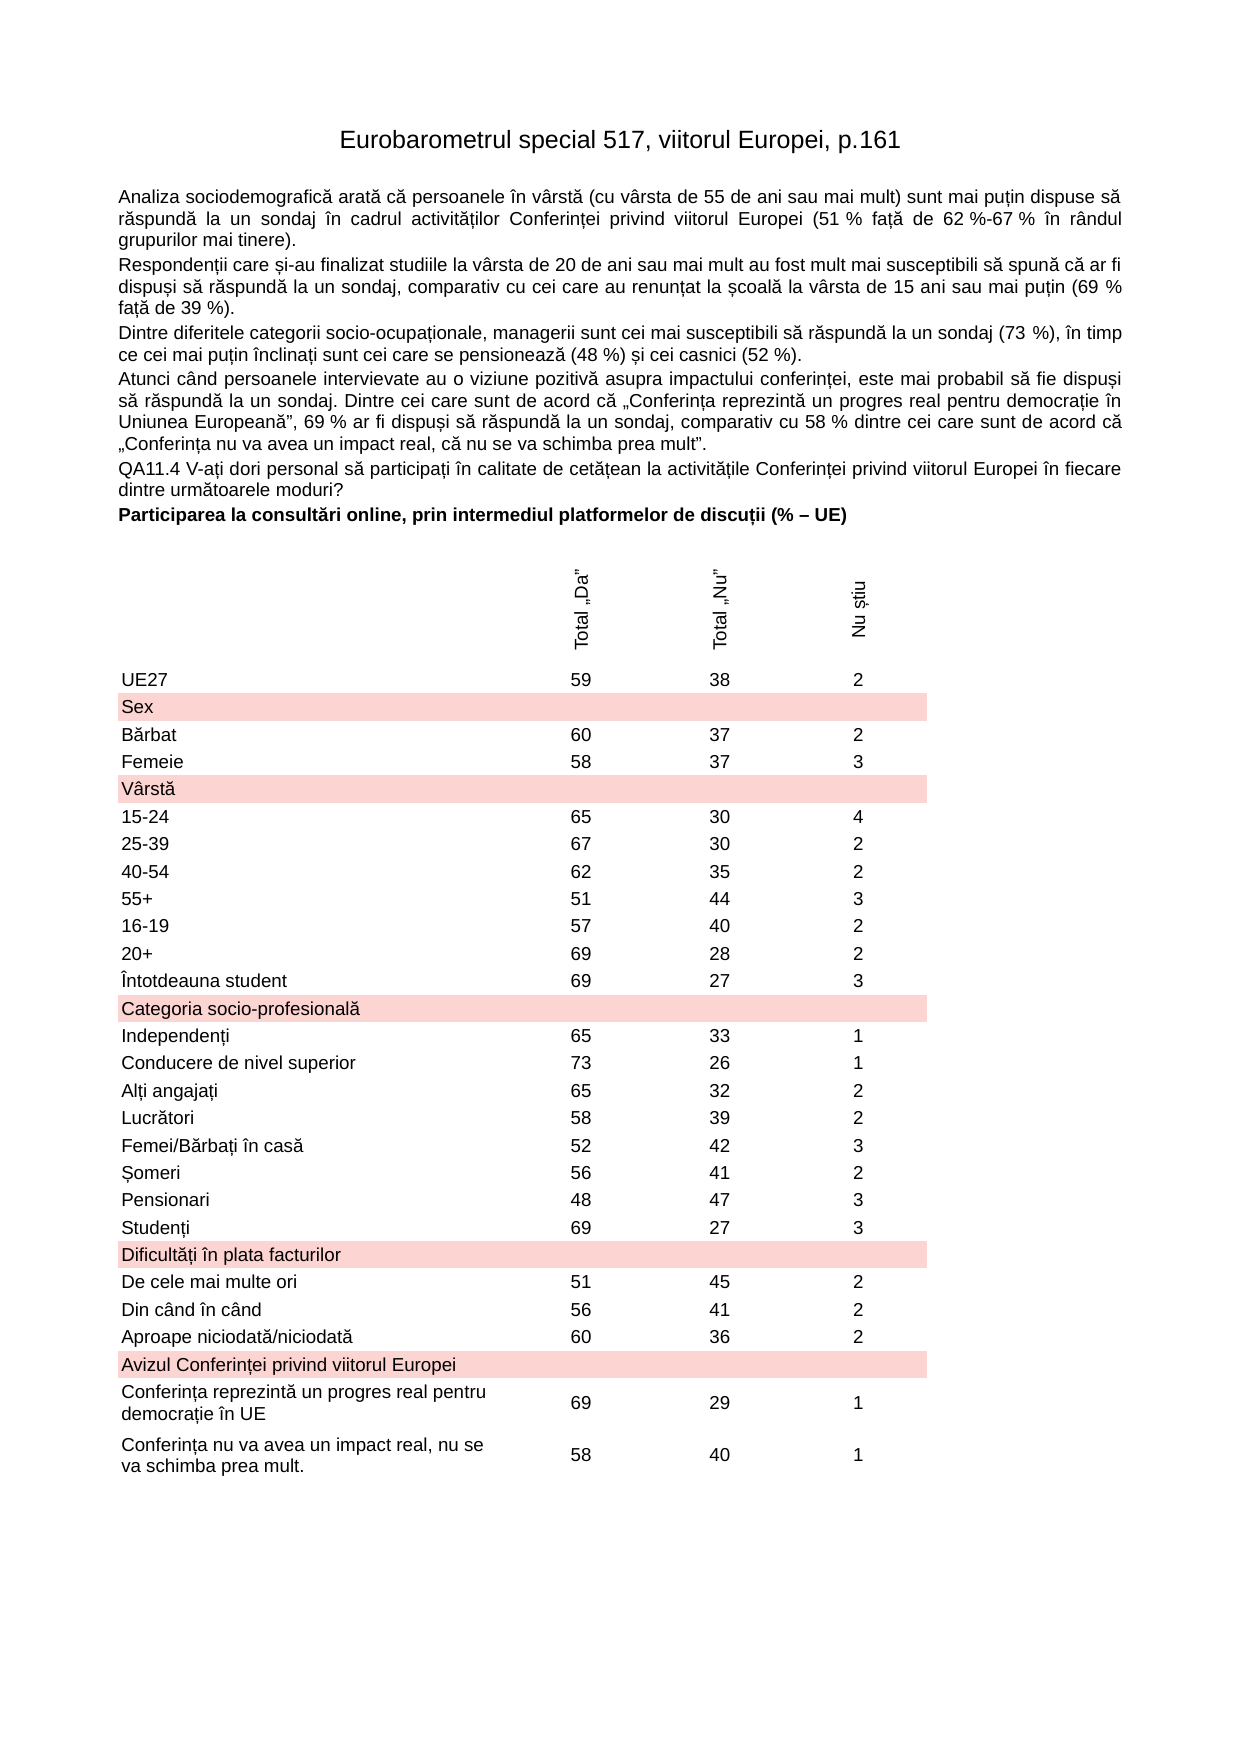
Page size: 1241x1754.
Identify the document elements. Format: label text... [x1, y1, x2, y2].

table_cell 35 [650, 858, 789, 885]
text Participarea la consultări online, prin intermediul platformelor de discuții (% – UE) [118, 504, 1122, 526]
text Analiza sociodemografică arată că persoanele în vârstă (cu vârsta de 55 de ani sau mai mult) sunt mai puțin dispuse să răspundă la un sondaj în cadrul activităților Conferinței privind viitorul Europei (51 % față de 62 %-67 % în rândul grupurilor mai tinere). [118, 186, 1122, 251]
table_cell [789, 693, 927, 721]
table_cell 2 [789, 1159, 927, 1186]
table_cell 30 [650, 803, 789, 830]
table_cell 44 [650, 885, 789, 912]
table_cell Independenți [118, 1022, 511, 1049]
table_cell 30 [650, 830, 789, 857]
table_cell 2 [789, 1077, 927, 1104]
table_cell 2 [789, 830, 927, 857]
table_cell 58 [511, 1104, 650, 1131]
table_cell [789, 1241, 927, 1268]
table_cell Dificultăți în plata facturilor [118, 1241, 511, 1268]
table_cell 2 [789, 721, 927, 748]
table_cell 28 [650, 940, 789, 967]
table_cell 41 [650, 1296, 789, 1323]
text Dintre diferitele categorii socio-ocupaționale, managerii sunt cei mai susceptibili să răspundă la un sondaj (73 %), în timp ce cei mai puțin înclinați sunt cei care se pensionează (48 %) și cei casnici (52 %). [118, 322, 1122, 365]
table_cell 1 [789, 1049, 927, 1077]
table_cell Bărbat [118, 721, 511, 748]
table_cell 1 [789, 1022, 927, 1049]
table_cell Șomeri [118, 1159, 511, 1186]
table_cell Lucrători [118, 1104, 511, 1131]
table_cell 56 [511, 1159, 650, 1186]
table_cell Conferința reprezintă un progres real pentru democrație în UE [118, 1378, 511, 1427]
table_cell 2 [789, 1323, 927, 1351]
table_cell Aproape niciodată/niciodată [118, 1323, 511, 1351]
table_cell 55+ [118, 885, 511, 912]
table_cell Conducere de nivel superior [118, 1049, 511, 1077]
table_cell 73 [511, 1049, 650, 1077]
table_cell Din când în când [118, 1296, 511, 1323]
table_cell 60 [511, 1323, 650, 1351]
table_cell 40 [650, 912, 789, 940]
table_cell Femei/Bărbați în casă [118, 1131, 511, 1159]
table_cell 2 [789, 666, 927, 693]
table_cell 69 [511, 1214, 650, 1241]
table_header Total „Nu” [650, 554, 789, 666]
table_cell [789, 1351, 927, 1378]
text QA11.4 V-ați dori personal să participați în calitate de cetățean la activitățile Conferinței privind viitorul Europei în fiecare dintre următoarele moduri? [118, 458, 1122, 501]
table_cell [789, 775, 927, 803]
table_cell Întotdeauna student [118, 967, 511, 994]
table_cell 2 [789, 912, 927, 940]
table_cell 41 [650, 1159, 789, 1186]
table_cell 29 [650, 1378, 789, 1427]
table_cell 69 [511, 1378, 650, 1427]
table_cell 56 [511, 1296, 650, 1323]
table_cell Studenți [118, 1214, 511, 1241]
table_cell 33 [650, 1022, 789, 1049]
table_cell 2 [789, 1104, 927, 1131]
table_cell De cele mai multe ori [118, 1269, 511, 1296]
table_cell 65 [511, 803, 650, 830]
table_cell Sex [118, 693, 511, 721]
table_cell 60 [511, 721, 650, 748]
table_cell 15-24 [118, 803, 511, 830]
table_cell [650, 693, 789, 721]
table_cell 47 [650, 1186, 789, 1214]
table_cell 65 [511, 1077, 650, 1104]
table_cell 51 [511, 885, 650, 912]
table_cell 3 [789, 1131, 927, 1159]
table_cell 2 [789, 1296, 927, 1323]
table_cell [511, 995, 650, 1022]
table_cell 20+ [118, 940, 511, 967]
table_cell [789, 995, 927, 1022]
table_cell 2 [789, 858, 927, 885]
table_cell 36 [650, 1323, 789, 1351]
table_cell 37 [650, 721, 789, 748]
table_cell 4 [789, 803, 927, 830]
table_cell 32 [650, 1077, 789, 1104]
table_cell 62 [511, 858, 650, 885]
table_cell 45 [650, 1269, 789, 1296]
table_cell 25-39 [118, 830, 511, 857]
table_cell Avizul Conferinței privind viitorul Europei [118, 1351, 650, 1378]
table_cell Conferința nu va avea un impact real, nu se va schimba prea mult. [118, 1427, 511, 1483]
table_cell 69 [511, 967, 650, 994]
table_cell 16-19 [118, 912, 511, 940]
table_cell 39 [650, 1104, 789, 1131]
table_cell [650, 1241, 789, 1268]
table_header [118, 554, 511, 666]
table_cell Femeie [118, 748, 511, 775]
table_cell 3 [789, 748, 927, 775]
table_cell 42 [650, 1131, 789, 1159]
table_cell 69 [511, 940, 650, 967]
table_cell 65 [511, 1022, 650, 1049]
table_cell [650, 995, 789, 1022]
table_cell [511, 775, 650, 803]
table_cell 1 [789, 1378, 927, 1427]
table_cell 1 [789, 1427, 927, 1483]
table_cell 27 [650, 967, 789, 994]
table_cell 27 [650, 1214, 789, 1241]
table_header Total „Da” [511, 554, 650, 666]
table_cell 38 [650, 666, 789, 693]
text Respondenții care și-au finalizat studiile la vârsta de 20 de ani sau mai mult au fost mult mai susceptibili să spună că ar fi dispuși să răspundă la un sondaj, comparativ cu cei care au renunțat la școală la vârsta de 15 ani sau mai puțin (69 % față de 39 %). [118, 254, 1122, 319]
table_cell [650, 775, 789, 803]
table_cell 58 [511, 748, 650, 775]
table_cell [511, 693, 650, 721]
table_cell 48 [511, 1186, 650, 1214]
table_cell 58 [511, 1427, 650, 1483]
table_cell 3 [789, 1186, 927, 1214]
table_cell 40 [650, 1427, 789, 1483]
table_cell 57 [511, 912, 650, 940]
text Atunci când persoanele intervievate au o viziune pozitivă asupra impactului conferinței, este mai probabil să fie dispuși să răspundă la un sondaj. Dintre cei care sunt de acord că „Conferința reprezintă un progres real pentru democrație în Uniunea Europeană”, 69 % ar fi dispuși să răspundă la un sondaj, comparativ cu 58 % dintre cei care sunt de acord că „Conferința nu va avea un impact real, că nu se va schimba prea mult”. [118, 368, 1122, 454]
table_cell 37 [650, 748, 789, 775]
table_cell 67 [511, 830, 650, 857]
table_cell 40-54 [118, 858, 511, 885]
table_cell 2 [789, 940, 927, 967]
table_cell Categoria socio-profesională [118, 995, 511, 1022]
table_cell UE27 [118, 666, 511, 693]
table_cell Vârstă [118, 775, 511, 803]
table_cell [511, 1241, 650, 1268]
table_cell Pensionari [118, 1186, 511, 1214]
table_cell 52 [511, 1131, 650, 1159]
table_cell 3 [789, 1214, 927, 1241]
table_cell 2 [789, 1269, 927, 1296]
table_cell 3 [789, 967, 927, 994]
table_cell 51 [511, 1269, 650, 1296]
table_cell 3 [789, 885, 927, 912]
table_cell 59 [511, 666, 650, 693]
table_cell Alți angajați [118, 1077, 511, 1104]
table_header Nu știu [789, 554, 927, 666]
table_cell 26 [650, 1049, 789, 1077]
table_cell [650, 1351, 789, 1378]
